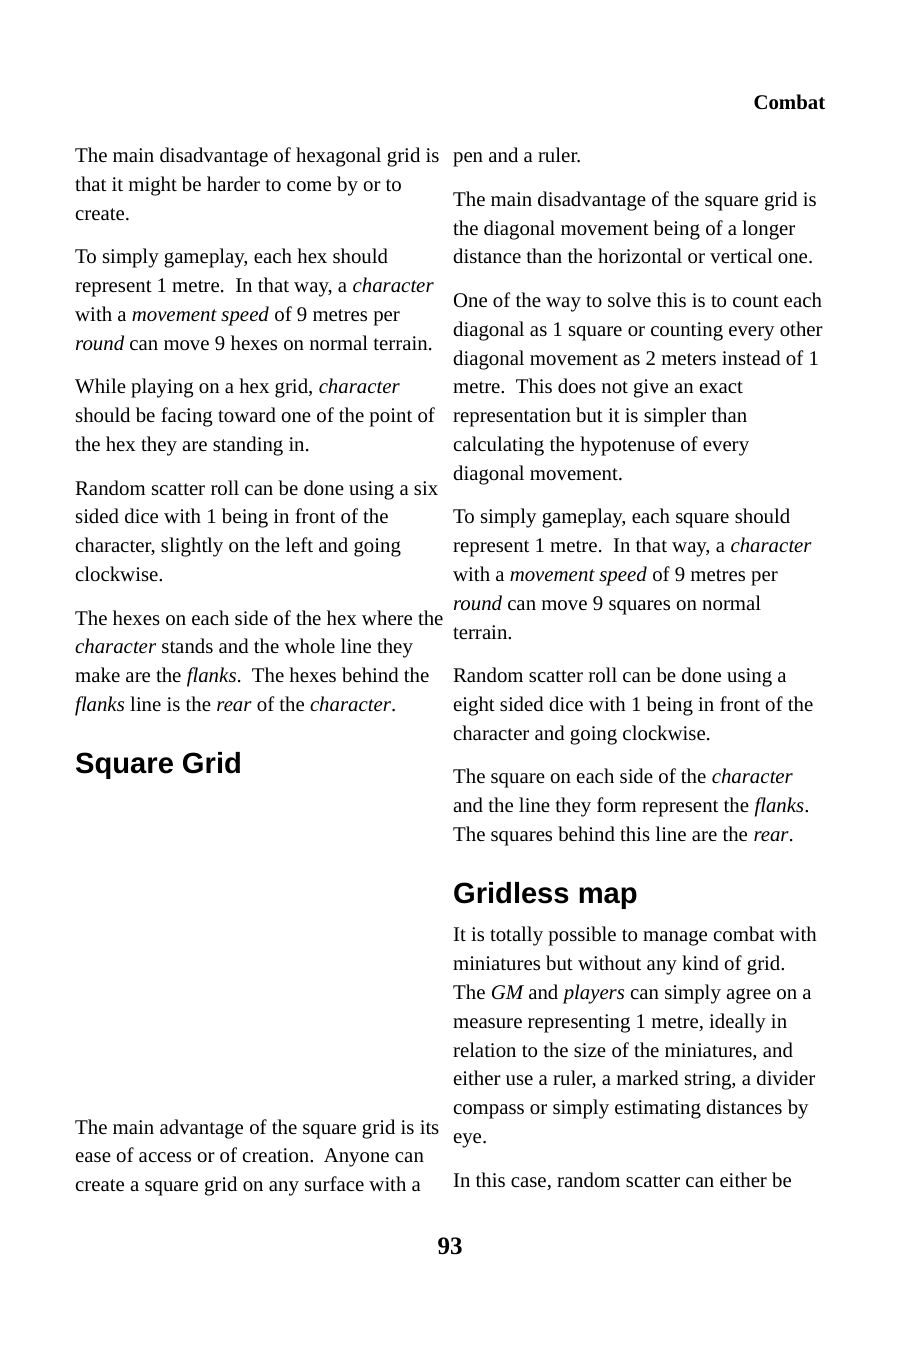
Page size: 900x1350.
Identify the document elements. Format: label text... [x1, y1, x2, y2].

text To simply gameplay, each square should represent 1 metre. In that way, a character with a movement speed of 9 metres per round can move 9 squares on normal terrain. [453, 504, 825, 644]
text To simply gameplay, each hex should represent 1 metre. In that way, a character with a movement speed of 9 metres per round can move 9 hexes on normal terrain. [75, 244, 447, 355]
text Random scatter roll can be done using a eight sided dice with 1 being in front of the character and going clockwise. [453, 663, 825, 745]
text Random scatter roll can be done using a six sided dice with 1 being in front of the character, slightly on the left and going clockwise. [75, 476, 447, 586]
text The hexes on each side of the hex where the character stands and the whole line they make are the flanks. The hexes behind the flanks line is the rear of the character. [75, 606, 447, 716]
text In this case, random scatter can either be [453, 1167, 825, 1192]
subtitle Square Grid [75, 746, 447, 779]
text While playing on a hex grid, character should be facing toward one of the point of the hex they are standing in. [75, 374, 447, 456]
text The main disadvantage of hexagonal grid is that it might be harder to come by or to create. [75, 143, 447, 225]
text The main advantage of the square grid is its ease of access or of creation. Anyone can create a square grid on any surface with a [75, 1114, 447, 1196]
text The main disadvantage of the square grid is the diagonal movement being of a longer distance than the horizontal or vertical one. [453, 187, 825, 268]
text The square on each side of the character and the line they form represent the flanks. The squares behind this line are the rear. [453, 764, 825, 846]
text pen and a ruler. [453, 143, 825, 167]
text One of the way to solve this is to count each diagonal as 1 square or counting every other diagonal movement as 2 meters instead of 1 metre. This does not give an exact representation but it is simpler than calculating the hypotenuse of every diagonal movement. [453, 288, 825, 485]
subtitle Gridless map [453, 876, 825, 909]
text It is totally possible to manage combat with miniatures but without any kind of grid. The GM and players can simply agree on a measure representing 1 metre, ideally in relation to the size of the miniatures, and either use a ruler, a marked string, a divider compass or simply estimating distances by eye. [453, 922, 825, 1148]
